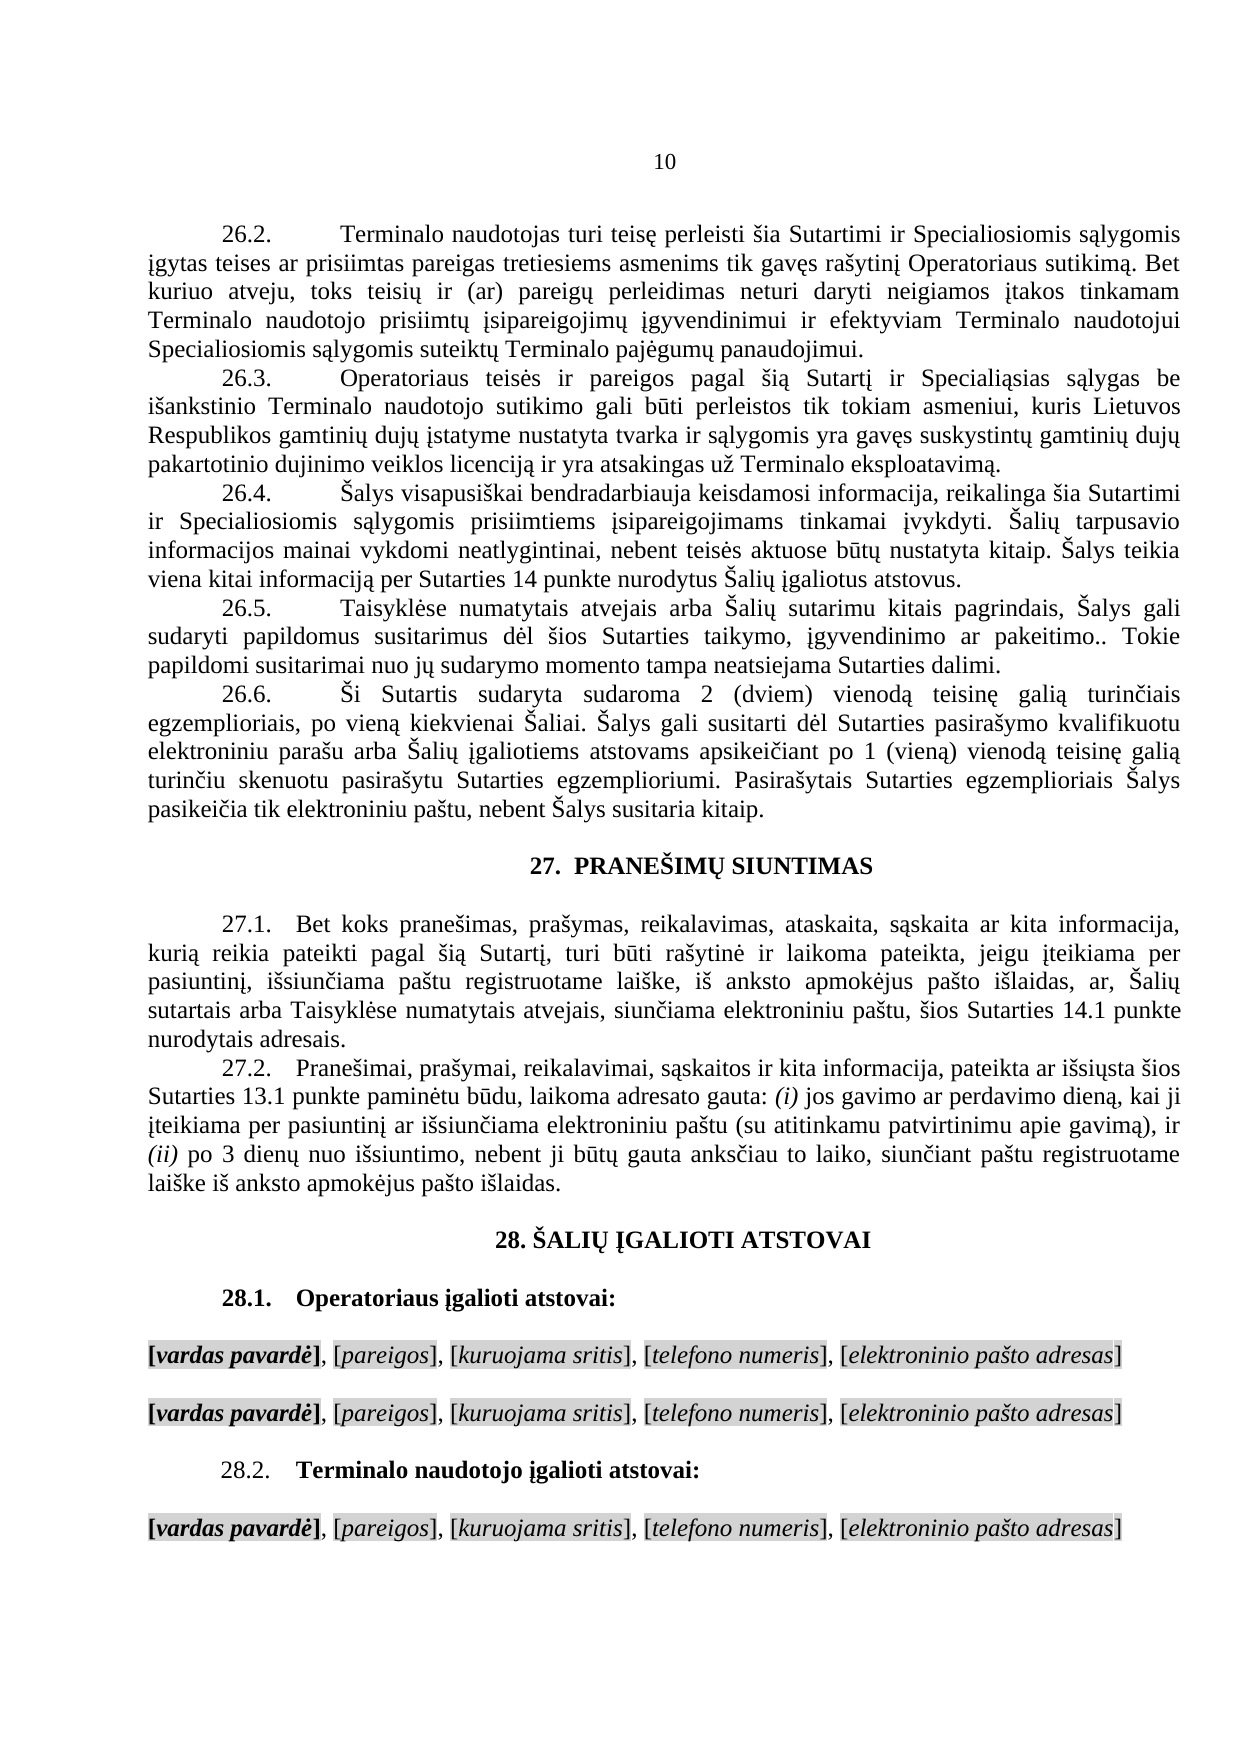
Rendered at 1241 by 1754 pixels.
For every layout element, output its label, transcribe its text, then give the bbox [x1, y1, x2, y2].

text 26.2. Terminalo naudotojas turi teisę perleisti šia Sutartimi ir Specialiosiomis sąlygomis įgytas teises ar prisiimtas pareigas tretiesiems asmenims tik gavęs rašytinį Operatoriaus sutikimą. Bet kuriuo atveju, toks teisių ir (ar) pareigų perleidimas neturi daryti neigiamos įtakos tinkamam Terminalo naudotojo prisiimtų įsipareigojimų įgyvendinimui ir efektyviam Terminalo naudotojui Specialiosiomis sąlygomis suteiktų Terminalo pajėgumų panaudojimui. [148, 219, 1181, 363]
text [vardas pavardė], [pareigos], [kuruojama sritis], [telefono numeris], [elektroninio pašto adresas] [148, 1398, 1181, 1426]
text 27. PRANEŠIMŲ SIUNTIMAS [148, 851, 1181, 880]
text 28.2. Terminalo naudotojo įgalioti atstovai: [148, 1455, 1181, 1484]
text 26.6. Ši Sutartis sudaryta sudaroma 2 (dviem) vienodą teisinę galią turinčiais egzemplioriais, po vieną kiekvienai Šaliai. Šalys gali susitarti dėl Sutarties pasirašymo kvalifikuotu elektroniniu parašu arba Šalių įgaliotiems atstovams apsikeičiant po 1 (vieną) vienodą teisinę galią turinčiu skenuotu pasirašytu Sutarties egzemplioriumi. Pasirašytais Sutarties egzemplioriais Šalys pasikeičia tik elektroniniu paštu, nebent Šalys susitaria kitaip. [148, 679, 1181, 823]
text 28.1. Operatoriaus įgalioti atstovai: [148, 1283, 1181, 1311]
text 28. ŠALIŲ ĮGALIOTI ATSTOVAI [185, 1225, 1181, 1254]
text 27.1. Bet koks pranešimas, prašymas, reikalavimas, ataskaita, sąskaita ar kita informacija, kurią reikia pateikti pagal šią Sutartį, turi būti rašytinė ir laikoma pateikta, jeigu įteikiama per pasiuntinį, išsiunčiama paštu registruotame laiške, iš anksto apmokėjus pašto išlaidas, ar, Šalių sutartais arba Taisyklėse numatytais atvejais, siunčiama elektroniniu paštu, šios Sutarties 14.1 punkte nurodytais adresais. [148, 909, 1181, 1053]
text 26.4. Šalys visapusiškai bendradarbiauja keisdamosi informacija, reikalinga šia Sutartimi ir Specialiosiomis sąlygomis prisiimtiems įsipareigojimams tinkamai įvykdyti. Šalių tarpusavio informacijos mainai vykdomi neatlygintinai, nebent teisės aktuose būtų nustatyta kitaip. Šalys teikia viena kitai informaciją per Sutarties 14 punkte nurodytus Šalių įgaliotus atstovus. [148, 478, 1181, 593]
text 27.2. Pranešimai, prašymai, reikalavimai, sąskaitos ir kita informacija, pateikta ar išsiųsta šios Sutarties 13.1 punkte paminėtu būdu, laikoma adresato gauta: (i) jos gavimo ar perdavimo dieną, kai ji įteikiama per pasiuntinį ar išsiunčiama elektroniniu paštu (su atitinkamu patvirtinimu apie gavimą), ir (ii) po 3 dienų nuo išsiuntimo, nebent ji būtų gauta anksčiau to laiko, siunčiant paštu registruotame laiške iš anksto apmokėjus pašto išlaidas. [148, 1053, 1181, 1196]
text 26.3. Operatoriaus teisės ir pareigos pagal šią Sutartį ir Specialiąsias sąlygas be išankstinio Terminalo naudotojo sutikimo gali būti perleistos tik tokiam asmeniui, kuris Lietuvos Respublikos gamtinių dujų įstatyme nustatyta tvarka ir sąlygomis yra gavęs suskystintų gamtinių dujų pakartotinio dujinimo veiklos licenciją ir yra atsakingas už Terminalo eksploatavimą. [148, 363, 1181, 478]
text 26.5. Taisyklėse numatytais atvejais arba Šalių sutarimu kitais pagrindais, Šalys gali sudaryti papildomus susitarimus dėl šios Sutarties taikymo, įgyvendinimo ar pakeitimo.. Tokie papildomi susitarimai nuo jų sudarymo momento tampa neatsiejama Sutarties dalimi. [148, 593, 1181, 679]
text [vardas pavardė], [pareigos], [kuruojama sritis], [telefono numeris], [elektroninio pašto adresas] [148, 1513, 1181, 1541]
text [vardas pavardė], [pareigos], [kuruojama sritis], [telefono numeris], [elektroninio pašto adresas] [148, 1340, 1181, 1369]
